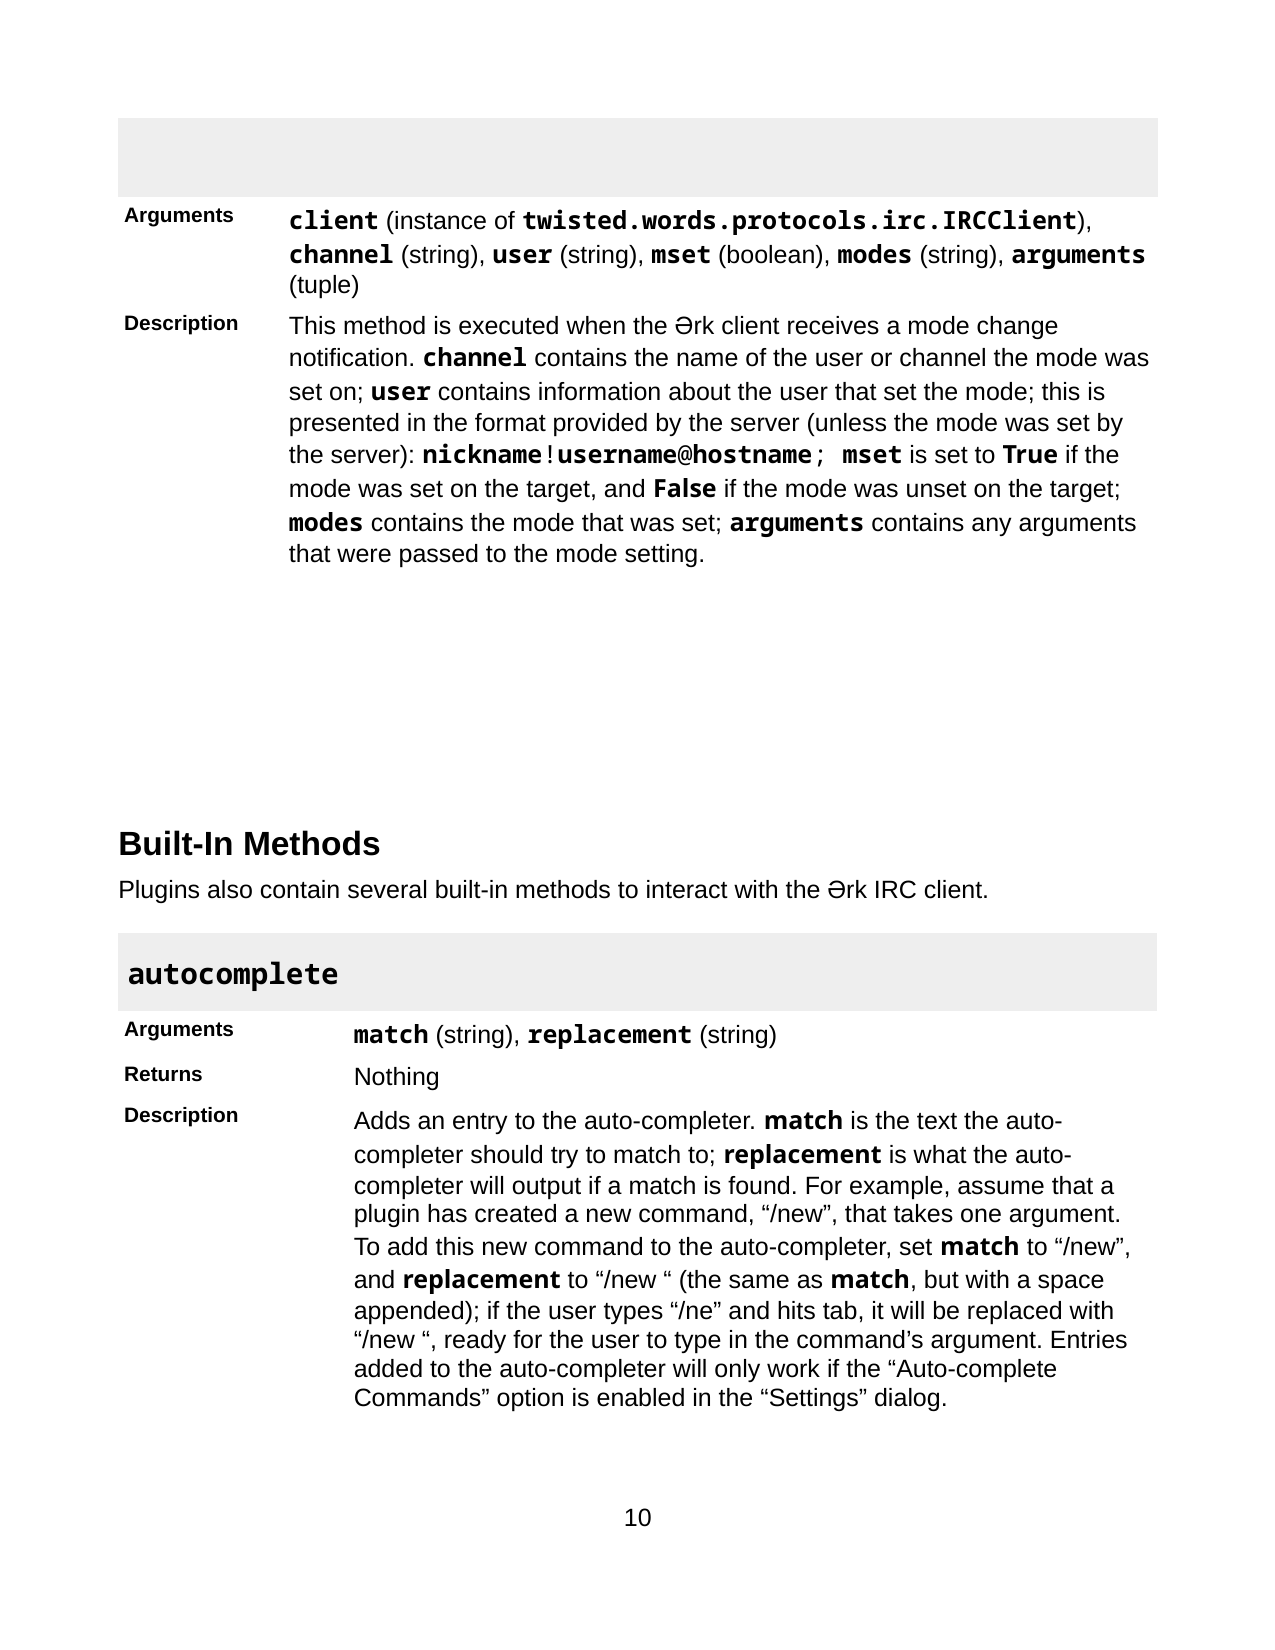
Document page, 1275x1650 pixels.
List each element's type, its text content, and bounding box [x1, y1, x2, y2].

text Plugins also contain several built-in methods to interact with the Ərk IRC client. [118, 875, 1157, 904]
table_header [283, 118, 1158, 197]
table_cell This method is executed when the Ərk client receives a mode change notification. channel contains the name of the user or channel the mode was set on; user contains information about the user that set the mode; this is presented in the format provided by the server (unless the mode was set by the server): nickname!username@hostname; mset is set to True if the mode was set on the target, and False if the mode was unset on the target; modes contains the mode that was set; arguments contains any arguments that were passed to the mode setting. [283, 305, 1158, 573]
table_header autocomplete [118, 933, 348, 1011]
table_cell Arguments [118, 197, 283, 305]
table_cell client (instance of twisted.words.protocols.irc.IRCClient), channel (string), user (string), mset (boolean), modes (string), arguments (tuple) [283, 197, 1158, 305]
table_cell Returns [118, 1057, 348, 1097]
table_header [118, 118, 283, 197]
table_cell Adds an entry to the auto-completer. match is the text the auto-completer should try to match to; replacement is what the auto-completer will output if a match is found. For example, assume that a plugin has created a new command, “/new”, that takes one argument. To add this new command to the auto-completer, set match to “/new”, and replacement to “/new “ (the same as match, but with a space appended); if the user types “/ne” and hits tab, it will be replaced with “/new “, ready for the user to type in the command’s argument. Entries added to the auto-completer will only work if the “Auto-complete Commands” option is enabled in the “Settings” dialog. [348, 1097, 1157, 1417]
table_cell match (string), replacement (string) [348, 1011, 1157, 1057]
subtitle Built-In Methods [118, 824, 1157, 862]
table_cell Description [118, 1097, 348, 1417]
table_cell Description [118, 305, 283, 573]
table_header [348, 933, 1157, 1011]
table_cell Nothing [348, 1057, 1157, 1097]
table_cell Arguments [118, 1011, 348, 1057]
